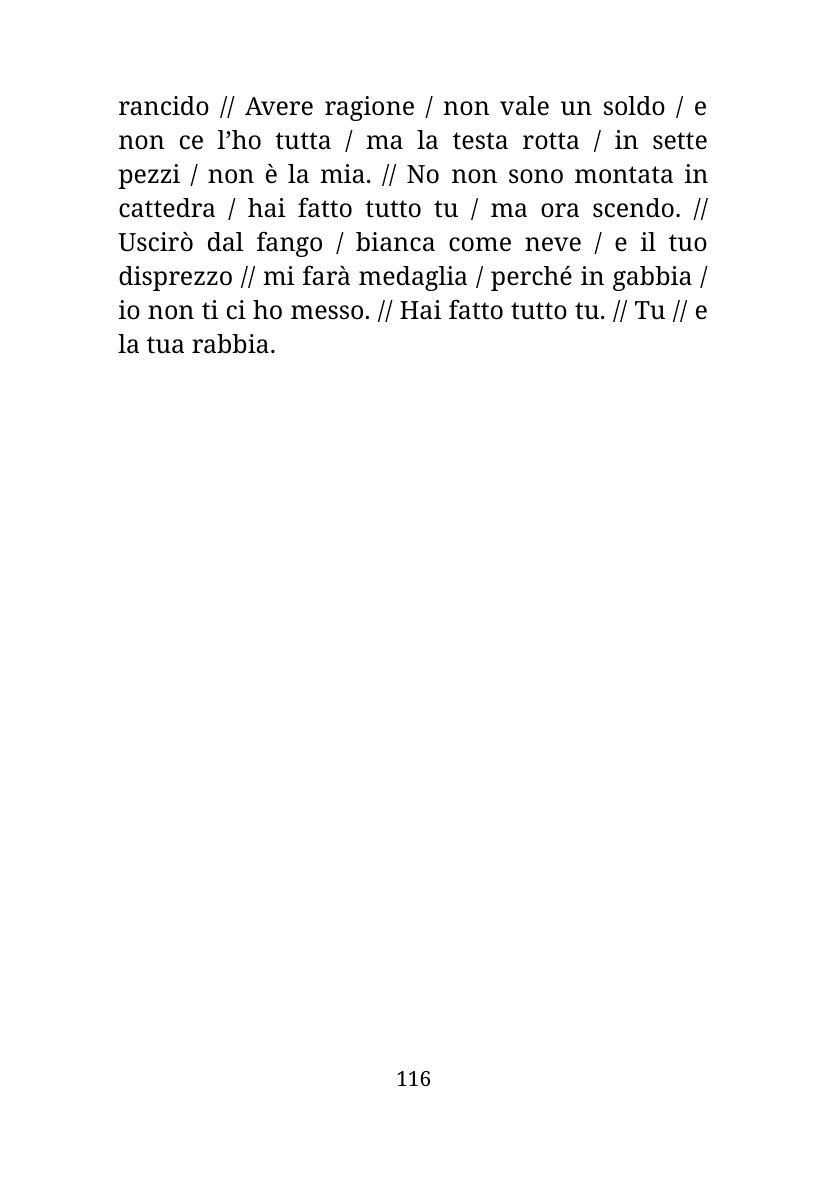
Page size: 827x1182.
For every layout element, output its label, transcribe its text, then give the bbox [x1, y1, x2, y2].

text rancido // Avere ragione / non vale un soldo / e non ce l’ho tutta / ma la testa rotta / in sette pezzi / non è la mia. // No non sono montata in cattedra / hai fatto tutto tu / ma ora scendo. // Uscirò dal fango / bianca come neve / e il tuo disprezzo // mi farà medaglia / perché in gabbia / io non ti ci ho messo. // Hai fatto tutto tu. // Tu // e la tua rabbia. [118, 88, 709, 361]
